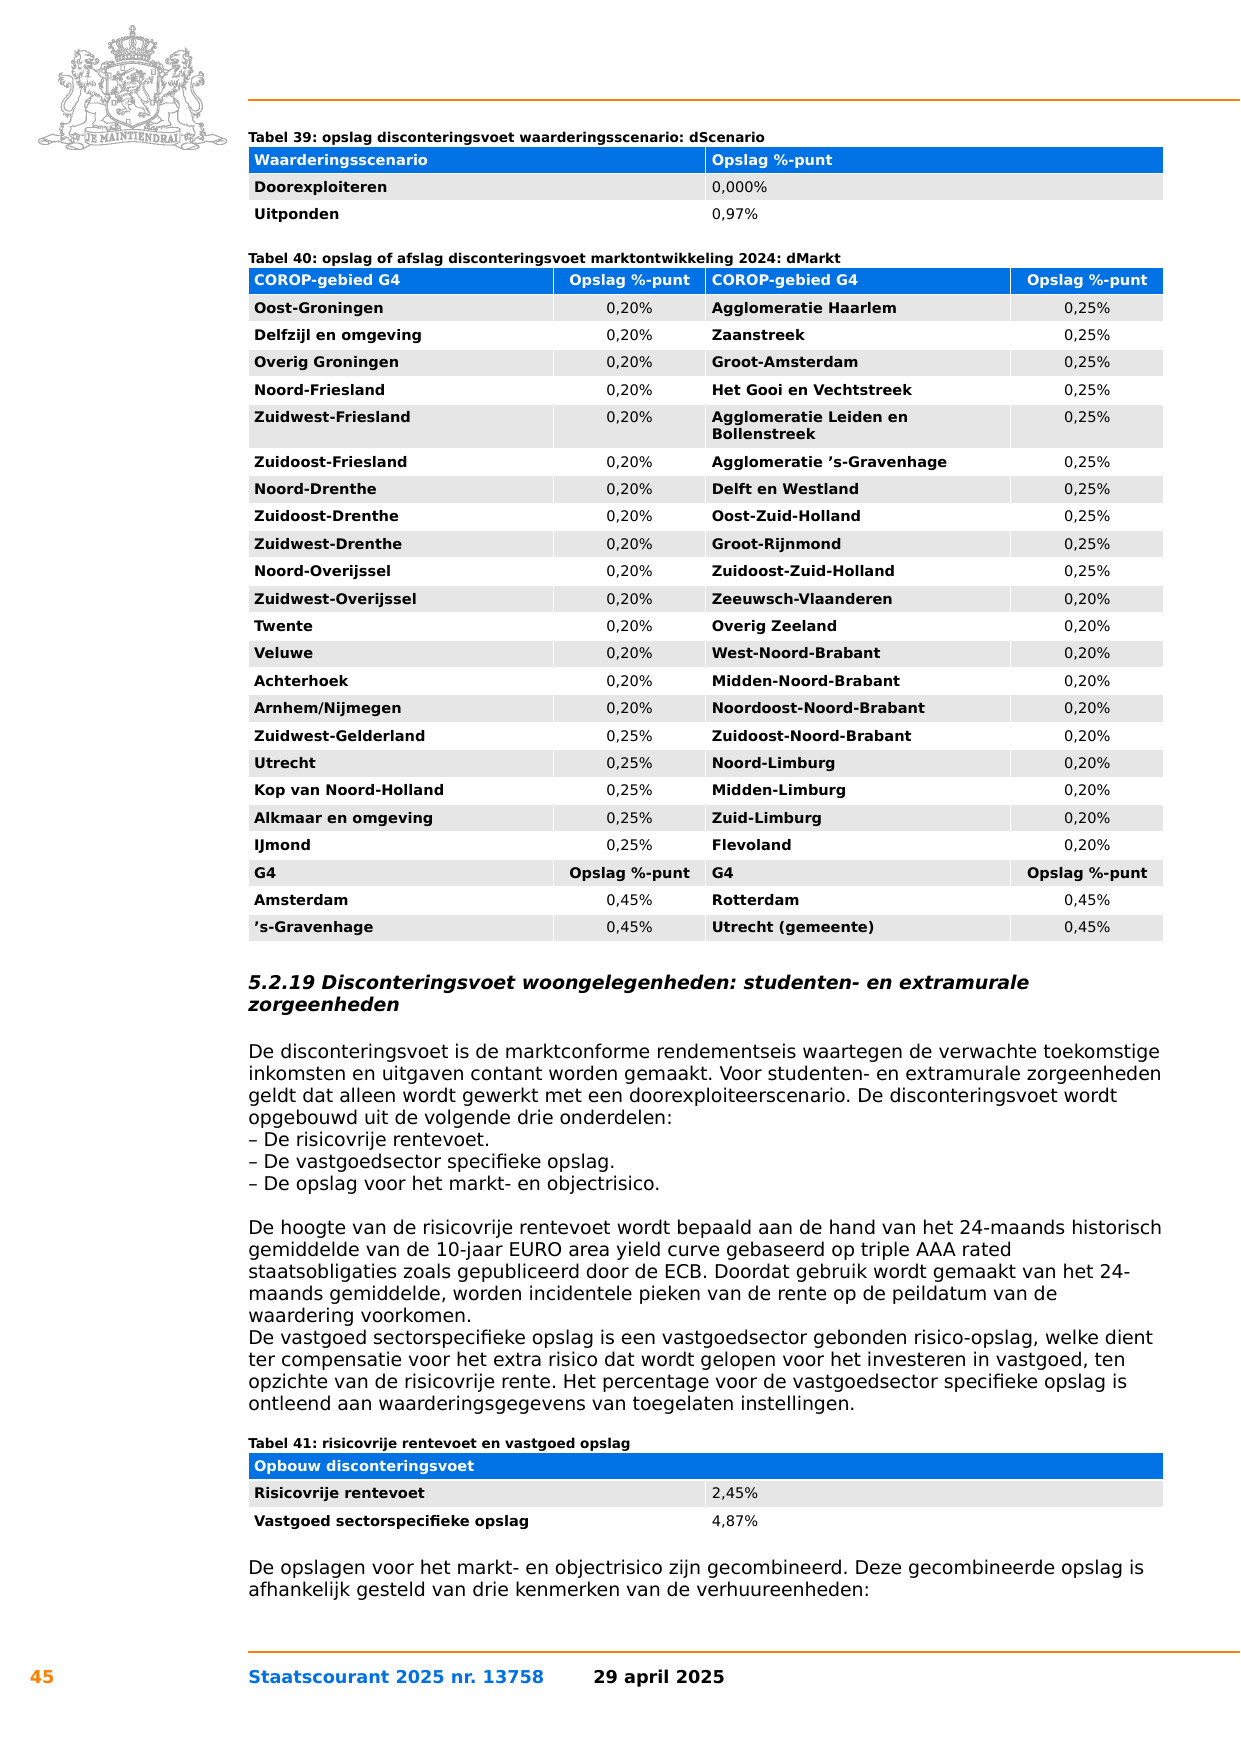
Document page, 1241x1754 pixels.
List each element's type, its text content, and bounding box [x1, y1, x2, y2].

table_cell 0,25% [554, 778, 705, 804]
table_header Tabel 39: opslag disconteringsvoet waarderingsscenario: dScenario [248, 130, 1163, 146]
table_cell Rotterdam [706, 887, 1010, 913]
table_cell 0,20% [1011, 750, 1163, 777]
table_cell 0,20% [1011, 641, 1163, 667]
table_cell Waarderingsscenario [249, 147, 705, 173]
table_cell Risicovrije rentevoet [249, 1481, 705, 1507]
picture [38, 25, 227, 150]
table_header Tabel 41: risicovrije rentevoet en vastgoed opslag [248, 1436, 1163, 1452]
table_cell Zuid-Limburg [706, 805, 1010, 831]
table_cell Zeeuwsch-Vlaanderen [706, 586, 1010, 612]
table_cell Zuidoost-Noord-Brabant [706, 723, 1010, 749]
table_cell Opslag %-punt [706, 147, 1163, 173]
table_cell 2,45% [706, 1481, 1163, 1507]
table_cell 0,20% [554, 641, 705, 667]
table_cell Flevoland [706, 833, 1010, 859]
table_cell ’s-Gravenhage [249, 915, 553, 941]
table_cell 0,20% [1011, 586, 1163, 612]
table_cell 0,20% [554, 322, 705, 349]
table_cell Utrecht [249, 750, 553, 777]
table_cell Zuidwest-Gelderland [249, 723, 553, 749]
text De hoogte van de risicovrije rentevoet wordt bepaald aan de hand van het 24-maands historisch gemiddelde van de 10-jaar EURO area yield curve gebaseerd op triple AAA rated staatsobligaties zoals gepubliceerd door de ECB. Doordat gebruik wordt gemaakt van het 24-maands gemiddelde, worden incidentele pieken van de rente op de peildatum van de waardering voorkomen. [248, 1217, 1163, 1327]
table_cell Zaanstreek [706, 322, 1010, 349]
table_cell Zuidwest-Drenthe [249, 531, 553, 557]
table_cell 0,20% [554, 695, 705, 722]
table_header Tabel 40: opslag of afslag disconteringsvoet marktontwikkeling 2024: dMarkt [248, 251, 1163, 266]
text De vastgoed sectorspecifieke opslag is een vastgoedsector gebonden risico-opslag, welke dient ter compensatie voor het extra risico dat wordt gelopen voor het investeren in vastgoed, ten opzichte van de risicovrije rente. Het percentage voor de vastgoedsector specifieke opslag is ontleend aan waarderingsgegevens van toegelaten instellingen. [248, 1327, 1163, 1414]
table_cell Groot-Amsterdam [706, 350, 1010, 376]
table_cell Zuidwest-Overijssel [249, 586, 553, 612]
table_cell 0,25% [1011, 449, 1163, 475]
table_cell Noord-Drenthe [249, 476, 553, 503]
table_cell Agglomeratie Leiden en Bollenstreek [706, 405, 1010, 448]
table_cell Noordoost-Noord-Brabant [706, 695, 1010, 722]
table_cell Kop van Noord-Holland [249, 778, 553, 804]
table_cell 0,45% [554, 887, 705, 913]
table_cell IJmond [249, 833, 553, 859]
table_cell Zuidoost-Friesland [249, 449, 553, 475]
table_cell 0,25% [1011, 377, 1163, 403]
table_cell Midden-Noord-Brabant [706, 668, 1010, 694]
table_cell West-Noord-Brabant [706, 641, 1010, 667]
table_cell Overig Groningen [249, 350, 553, 376]
table_cell 0,25% [554, 805, 705, 831]
table_cell Noord-Limburg [706, 750, 1010, 777]
table_cell 0,25% [1011, 504, 1163, 530]
table_cell COROP-gebied G4 [706, 268, 1010, 294]
table_cell Alkmaar en omgeving [249, 805, 553, 831]
table_cell 0,25% [1011, 322, 1163, 349]
text – De opslag voor het markt- en objectrisico. [248, 1173, 1163, 1195]
table_cell 0,20% [554, 586, 705, 612]
table_cell Delfzijl en omgeving [249, 322, 553, 349]
table_cell 0,20% [554, 350, 705, 376]
table_cell Opbouw disconteringsvoet [249, 1453, 1163, 1479]
table_cell Oost-Groningen [249, 295, 553, 321]
table_cell 0,45% [554, 915, 705, 941]
table_cell Utrecht (gemeente) [706, 915, 1010, 941]
table_cell 0,20% [1011, 668, 1163, 694]
table_cell Opslag %-punt [554, 268, 705, 294]
table_cell Achterhoek [249, 668, 553, 694]
table_cell 0,20% [554, 377, 705, 403]
text – De vastgoedsector specifieke opslag. [248, 1151, 1163, 1173]
table_cell Amsterdam [249, 887, 553, 913]
table_cell Overig Zeeland [706, 613, 1010, 639]
table_cell Noord-Friesland [249, 377, 553, 403]
table_cell 0,25% [1011, 405, 1163, 448]
table_cell Veluwe [249, 641, 553, 667]
table_cell 0,25% [1011, 559, 1163, 585]
table_cell Noord-Overijssel [249, 559, 553, 585]
table_cell 4,87% [706, 1508, 1163, 1534]
table_cell 0,25% [1011, 531, 1163, 557]
table_cell Twente [249, 613, 553, 639]
text De opslagen voor het markt- en objectrisico zijn gecombineerd. Deze gecombineerde opslag is afhankelijk gesteld van drie kenmerken van de verhuureenheden: [248, 1557, 1163, 1601]
table_cell 0,20% [554, 449, 705, 475]
table_cell Vastgoed sectorspecifieke opslag [249, 1508, 705, 1534]
table_cell 0,000% [706, 174, 1163, 200]
table_cell 0,20% [1011, 833, 1163, 859]
text De disconteringsvoet is de marktconforme rendementseis waartegen de verwachte toekomstige inkomsten en uitgaven contant worden gemaakt. Voor studenten- en extramurale zorgeenheden geldt dat alleen wordt gewerkt met een doorexploiteerscenario. De disconteringsvoet wordt opgebouwd uit de volgende drie onderdelen: [248, 1041, 1163, 1129]
table_cell Groot-Rijnmond [706, 531, 1010, 557]
table_cell Delft en Westland [706, 476, 1010, 503]
table_cell 0,25% [1011, 350, 1163, 376]
table_cell Midden-Limburg [706, 778, 1010, 804]
table_cell Oost-Zuid-Holland [706, 504, 1010, 530]
table_cell Opslag %-punt [1011, 860, 1163, 886]
table_cell 0,20% [554, 405, 705, 448]
table_cell Zuidoost-Zuid-Holland [706, 559, 1010, 585]
table_cell Zuidoost-Drenthe [249, 504, 553, 530]
subtitle 5.2.19 Disconteringsvoet woongelegenheden: studenten- en extramurale zorgeenheden [248, 972, 1163, 1016]
table_cell 0,25% [554, 723, 705, 749]
table_cell 0,97% [706, 201, 1163, 228]
table_cell 0,25% [554, 833, 705, 859]
table_cell Zuidwest-Friesland [249, 405, 553, 448]
table_cell 0,20% [554, 531, 705, 557]
table_cell 0,20% [554, 476, 705, 503]
table_cell COROP-gebied G4 [249, 268, 553, 294]
table_cell Doorexploiteren [249, 174, 705, 200]
table_cell 0,20% [1011, 805, 1163, 831]
table_cell 0,20% [1011, 723, 1163, 749]
table_cell 0,25% [554, 750, 705, 777]
table_cell 0,20% [554, 504, 705, 530]
table_cell 0,20% [554, 295, 705, 321]
table_cell 0,25% [1011, 476, 1163, 503]
table_cell Opslag %-punt [1011, 268, 1163, 294]
table_cell 0,20% [1011, 613, 1163, 639]
table_cell Het Gooi en Vechtstreek [706, 377, 1010, 403]
table_cell 0,20% [1011, 695, 1163, 722]
table_cell 0,20% [554, 613, 705, 639]
table_cell 0,25% [1011, 295, 1163, 321]
table_cell Agglomeratie ’s-Gravenhage [706, 449, 1010, 475]
table_cell Arnhem/Nijmegen [249, 695, 553, 722]
text – De risicovrije rentevoet. [248, 1129, 1163, 1151]
table_cell 0,20% [554, 559, 705, 585]
table_cell 0,45% [1011, 915, 1163, 941]
table_cell Opslag %-punt [554, 860, 705, 886]
table_cell G4 [706, 860, 1010, 886]
table_cell 0,20% [554, 668, 705, 694]
table_cell 0,45% [1011, 887, 1163, 913]
table_cell Uitponden [249, 201, 705, 228]
table_cell G4 [249, 860, 553, 886]
table_cell 0,20% [1011, 778, 1163, 804]
table_cell Agglomeratie Haarlem [706, 295, 1010, 321]
